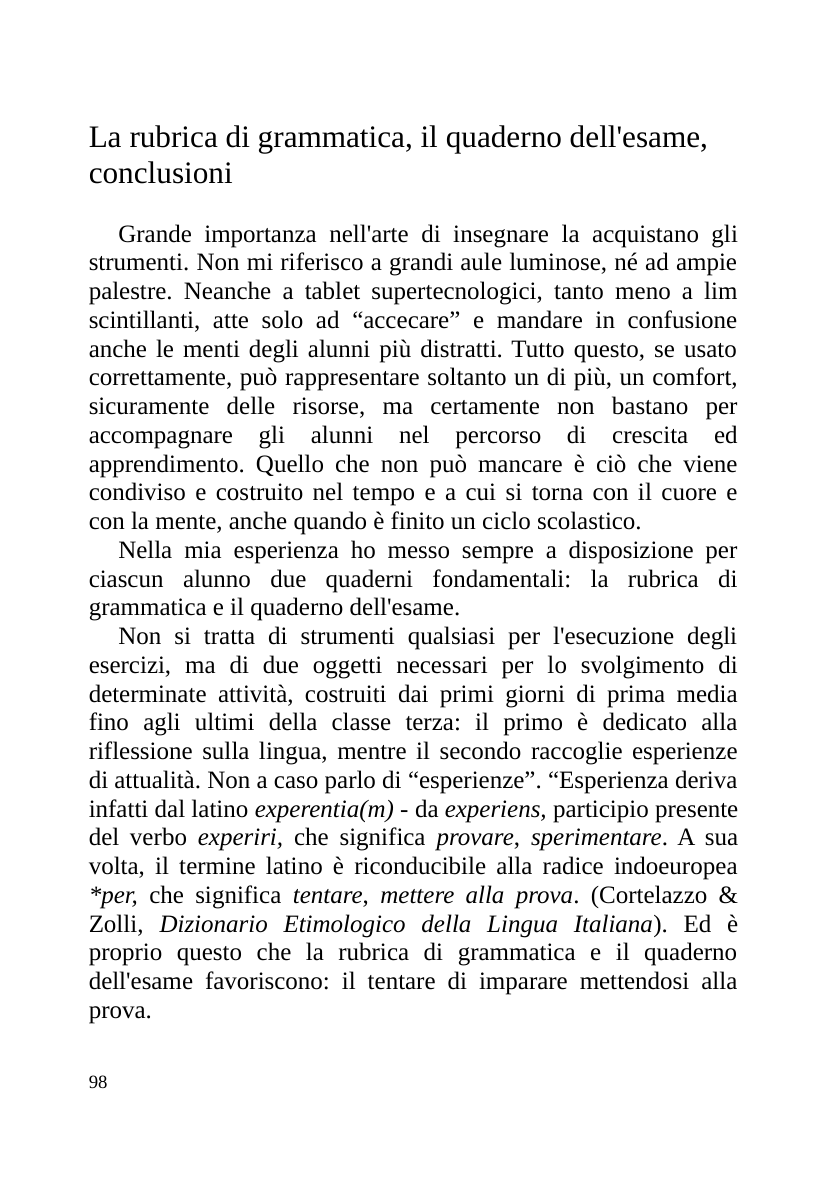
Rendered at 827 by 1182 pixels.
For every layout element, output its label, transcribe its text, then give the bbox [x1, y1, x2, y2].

text Nella mia esperienza ho messo sempre a disposizione per ciascun alunno due quaderni fondamentali: la rubrica di grammatica e il quaderno dell'esame. [88, 535, 738, 621]
text Grande importanza nell'arte di insegnare la acquistano gli strumenti. Non mi riferisco a grandi aule luminose, né ad ampie palestre. Neanche a tablet supertecnologici, tanto meno a lim scintillanti, atte solo ad “accecare” e mandare in confusione anche le menti degli alunni più distratti. Tutto questo, se usato correttamente, può rappresentare soltanto un di più, un comfort, sicuramente delle risorse, ma certamente non bastano per accompagnare gli alunni nel percorso di crescita ed apprendimento. Quello che non può mancare è ciò che viene condiviso e costruito nel tempo e a cui si torna con il cuore e con la mente, anche quando è finito un ciclo scolastico. [88, 219, 738, 535]
text Non si tratta di strumenti qualsiasi per l'esecuzione degli esercizi, ma di due oggetti necessari per lo svolgimento di determinate attività, costruiti dai primi giorni di prima media fino agli ultimi della classe terza: il primo è dedicato alla riflessione sulla lingua, mentre il secondo raccoglie esperienze di attualità. Non a caso parlo di “esperienze”. “Esperienza deriva infatti dal latino experentia(m) - da experiens, participio presente del verbo experiri, che significa provare, sperimentare. A sua volta, il termine latino è riconducibile alla radice indoeuropea *per, che significa tentare, mettere alla prova. (Cortelazzo & Zolli, Dizionario Etimologico della Lingua Italiana). Ed è proprio questo che la rubrica di grammatica e il quaderno dell'esame favoriscono: il tentare di imparare mettendosi alla prova. [88, 621, 738, 1024]
subtitle La rubrica di grammatica, il quaderno dell'esame, conclusioni [88, 118, 738, 190]
